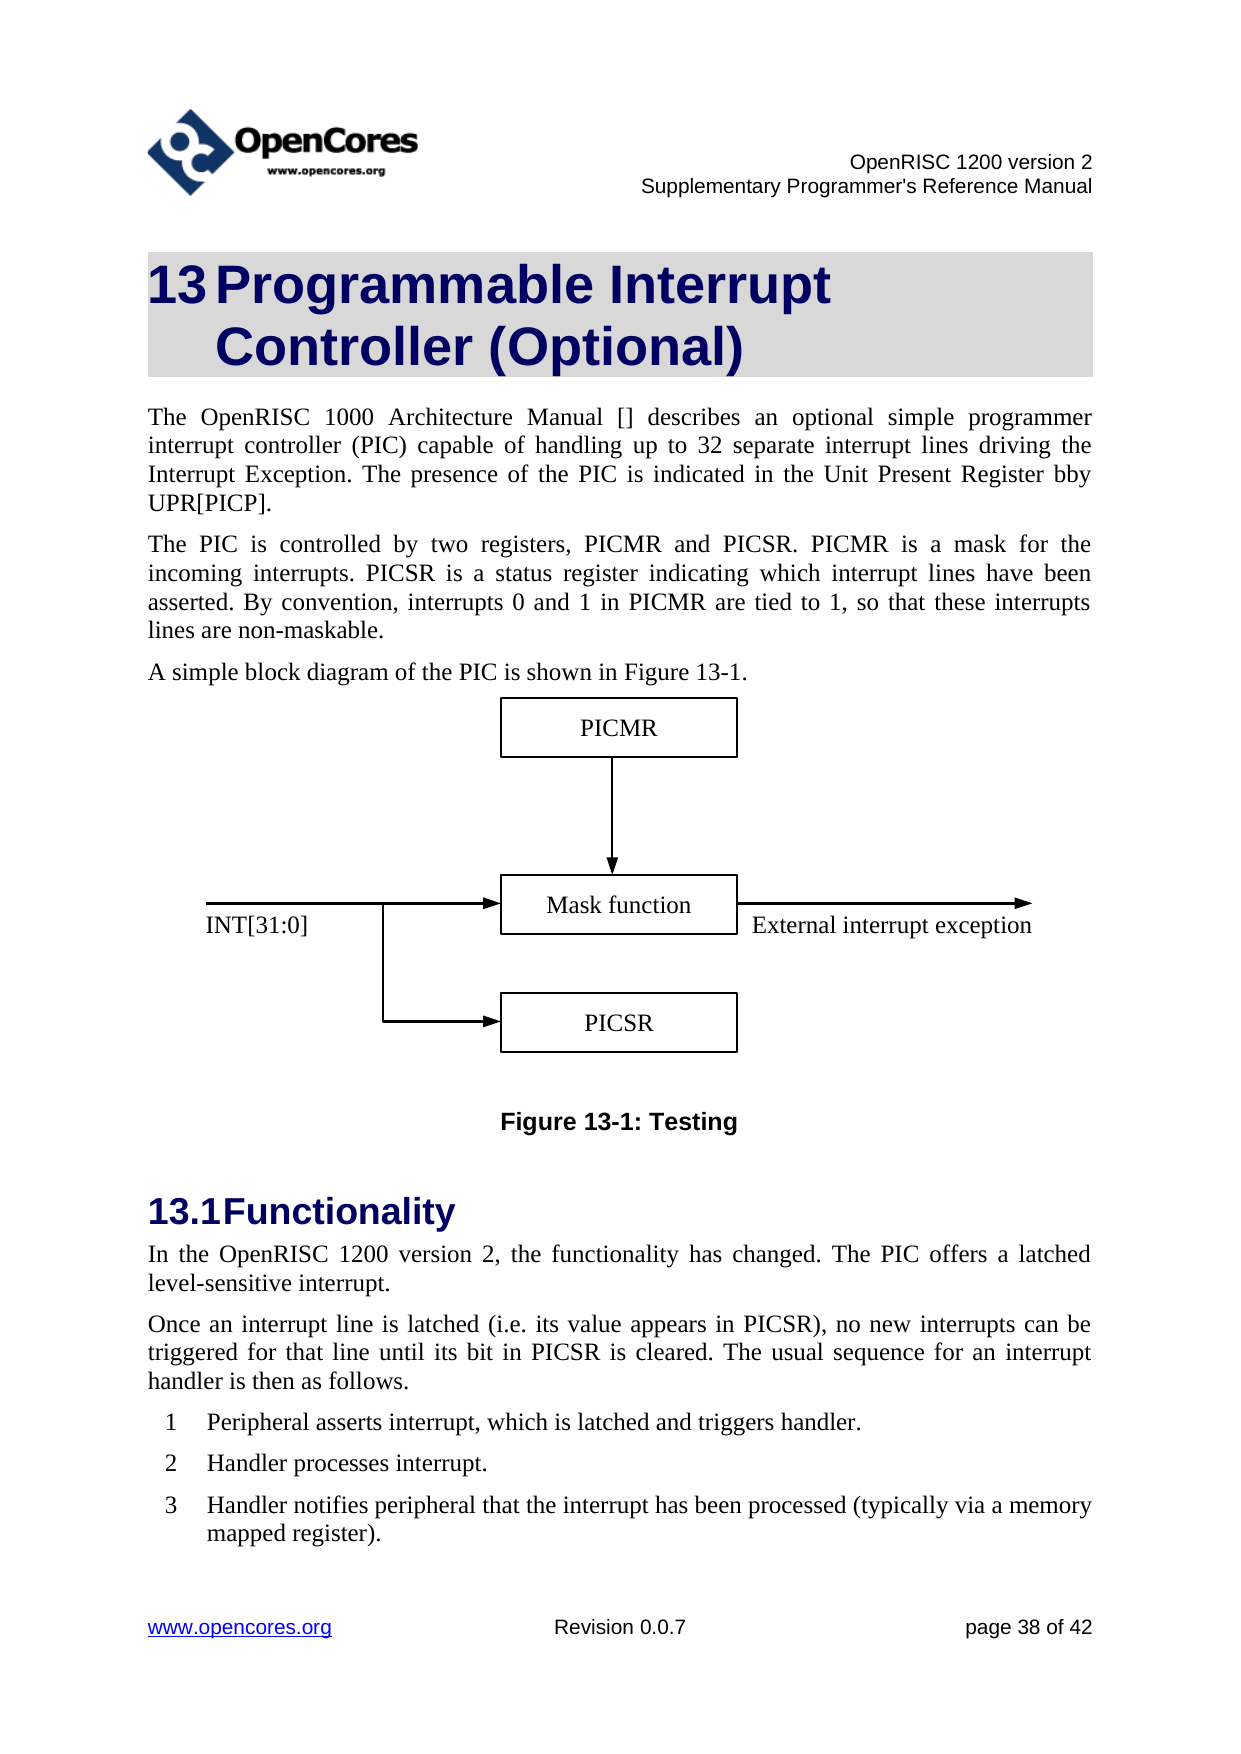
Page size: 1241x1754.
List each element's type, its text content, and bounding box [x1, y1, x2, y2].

text The OpenRISC 1000 Architecture Manual [] describes an optional simple programmer interrupt controller (PIC) capable of handling up to 32 separate interrupt lines driving the Interrupt Exception. The presence of the PIC is indicated in the Unit Present Register bby UPR[PICP]. [148, 402, 1093, 517]
picture [147, 109, 418, 196]
list Handler processes interrupt. [177, 1448, 1093, 1477]
text Once an interrupt line is latched (i.e. its value appears in PICSR), no new interrupts can be triggered for that line until its bit in PICSR is cleared. The usual sequence for an interrupt handler is then as follows. [148, 1309, 1093, 1395]
text In the OpenRISC 1200 version 2, the functionality has changed. The PIC offers a latched level-sensitive interrupt. [148, 1239, 1093, 1296]
text A simple block diagram of the PIC is shown in Figure 13-1. [148, 657, 1093, 685]
text The PIC is controlled by two registers, PICMR and PICSR. PICMR is a mask for the incoming interrupts. PICSR is a status register indicating which interrupt lines have been asserted. By convention, interrupts 0 and 1 in PICMR are tied to 1, so that these interrupts lines are non-maskable. [148, 529, 1093, 644]
text Figure 13-1: Testing [205, 1107, 1033, 1136]
list Handler notifies peripheral that the interrupt has been processed (typically via a memory mapped register). [177, 1490, 1093, 1547]
list Peripheral asserts interrupt, which is latched and triggers handler. [177, 1407, 1093, 1436]
subtitle Functionality [148, 1189, 1093, 1233]
subtitle Programmable Interrupt Controller (Optional) [148, 252, 1093, 377]
